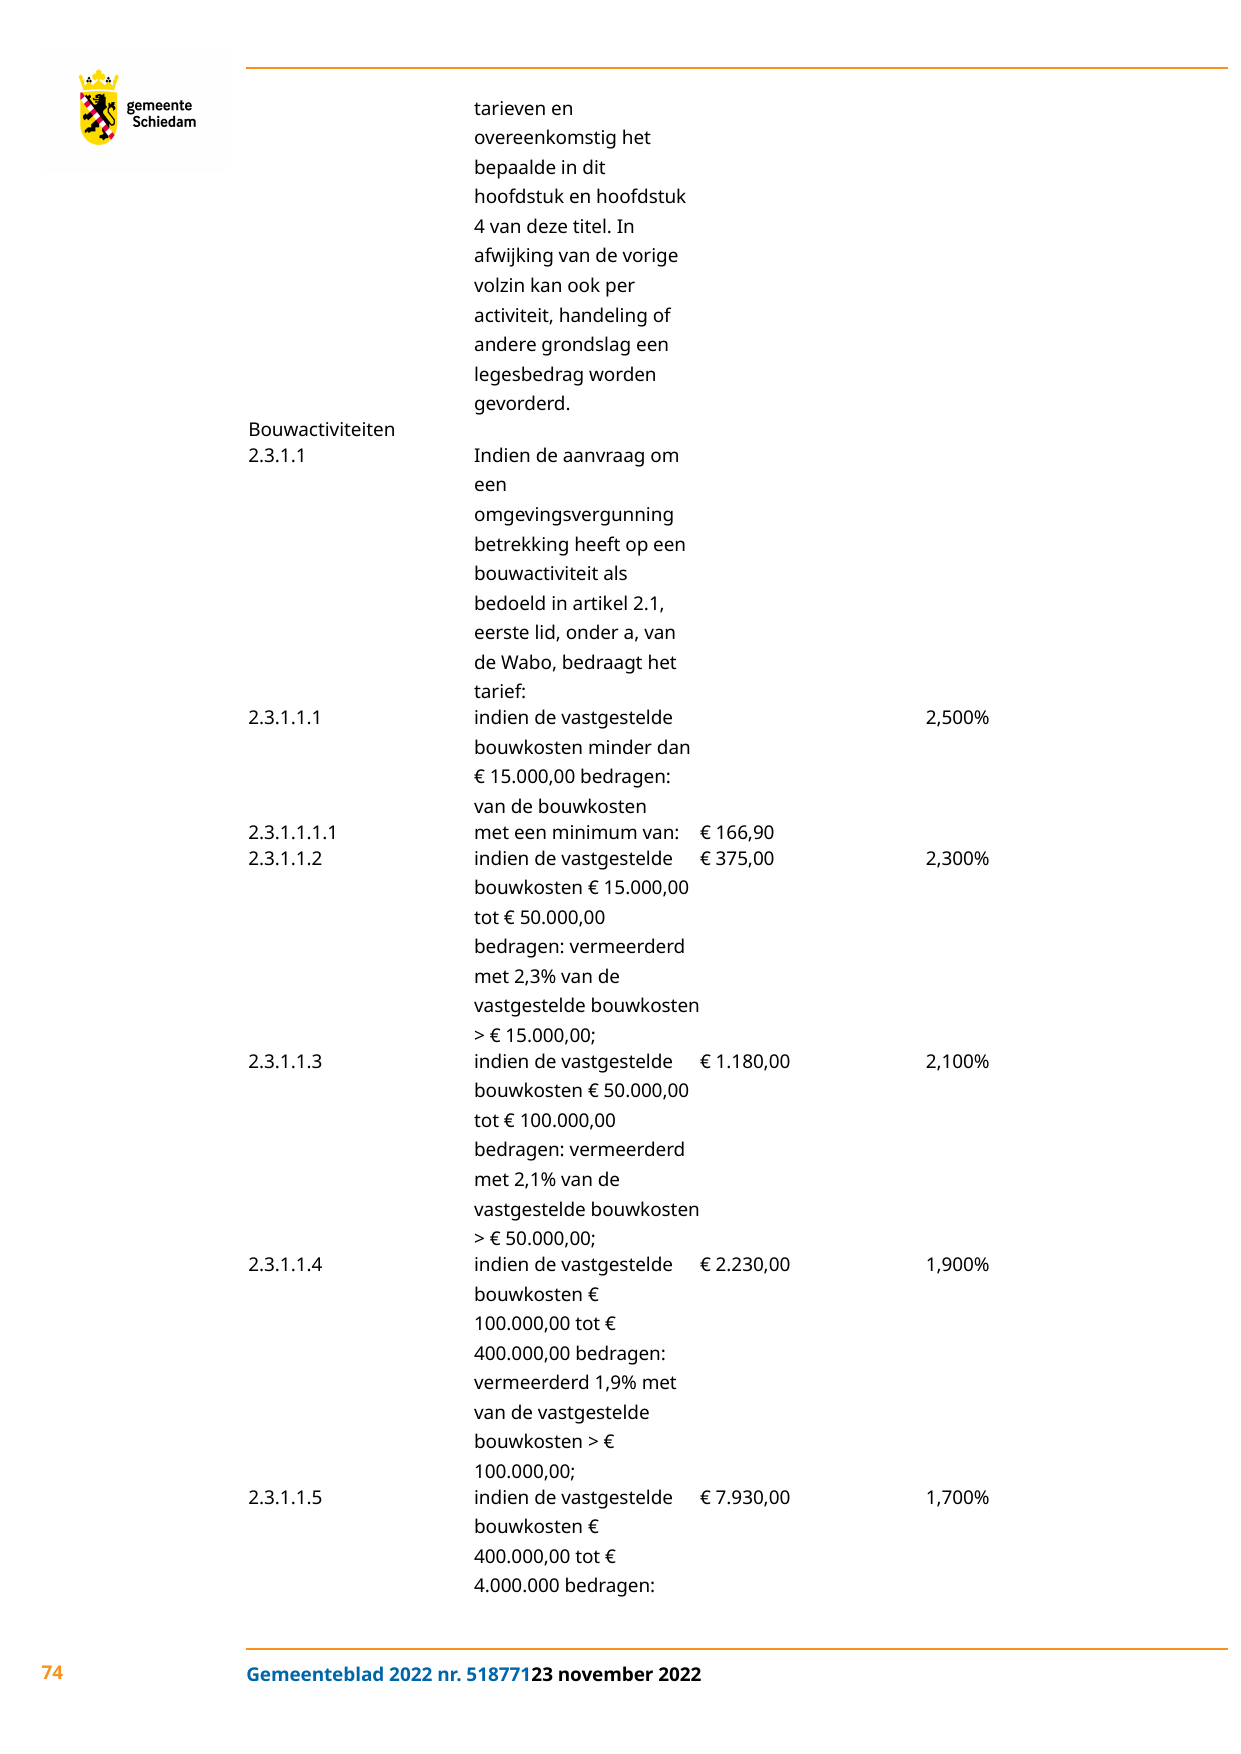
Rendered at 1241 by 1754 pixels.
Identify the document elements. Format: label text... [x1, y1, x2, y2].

table_cell 2,500% [926, 705, 1152, 819]
table_cell € 2.230,00 [700, 1251, 926, 1484]
table_cell 2.3.1.1.3 [248, 1048, 474, 1251]
table_cell [926, 95, 1152, 416]
table_cell met een minimum van: [474, 819, 700, 845]
picture [41, 47, 231, 172]
table_cell indien de vastgestelde bouwkosten € 50.000,00 tot € 100.000,00 bedragen: vermeerderd met 2,1% van de vastgestelde bouwkosten > € 50.000,00; [474, 1048, 700, 1251]
table_cell [248, 95, 474, 416]
table_cell indien de vastgestelde bouwkosten minder dan € 15.000,00 bedragen: van de bouwkosten [474, 705, 700, 819]
table_cell indien de vastgestelde bouwkosten € 15.000,00 tot € 50.000,00 bedragen: vermeerderd met 2,3% van de vastgestelde bouwkosten > € 15.000,00; [474, 845, 700, 1048]
table_cell indien de vastgestelde bouwkosten € 100.000,00 tot € 400.000,00 bedragen: vermeerderd 1,9% met van de vastgestelde bouwkosten > € 100.000,00; [474, 1251, 700, 1484]
table_cell 2.3.1.1.1.1 [248, 819, 474, 845]
table_cell indien de vastgestelde bouwkosten € 400.000,00 tot € 4.000.000 bedragen: [474, 1484, 700, 1598]
table_cell 1,900% [926, 1251, 1152, 1484]
table_cell Indien de aanvraag om een omgevingsvergunning betrekking heeft op een bouwactiviteit als bedoeld in artikel 2.1, eerste lid, onder a, van de Wabo, bedraagt het tarief: [474, 442, 700, 704]
table_cell Bouwactiviteiten [248, 416, 1152, 442]
table_cell € 1.180,00 [700, 1048, 926, 1251]
table_cell [700, 442, 926, 704]
table_cell 2,100% [926, 1048, 1152, 1251]
table_cell € 375,00 [700, 845, 926, 1048]
table_cell 2.3.1.1.1 [248, 705, 474, 819]
table_cell 2.3.1.1.2 [248, 845, 474, 1048]
table_cell 2,300% [926, 845, 1152, 1048]
table_cell [700, 95, 926, 416]
table_cell 1,700% [926, 1484, 1152, 1598]
table_cell 2.3.1.1.4 [248, 1251, 474, 1484]
table_cell € 166,90 [700, 819, 926, 845]
table_cell € 7.930,00 [700, 1484, 926, 1598]
table_cell 2.3.1.1 [248, 442, 474, 704]
table_cell [926, 442, 1152, 704]
table_cell [700, 705, 926, 819]
table_cell [926, 819, 1152, 845]
table_cell tarieven en overeenkomstig het bepaalde in dit hoofdstuk en hoofdstuk 4 van deze titel. In afwijking van de vorige volzin kan ook per activiteit, handeling of andere grondslag een legesbedrag worden gevorderd. [474, 95, 700, 416]
table_cell 2.3.1.1.5 [248, 1484, 474, 1598]
